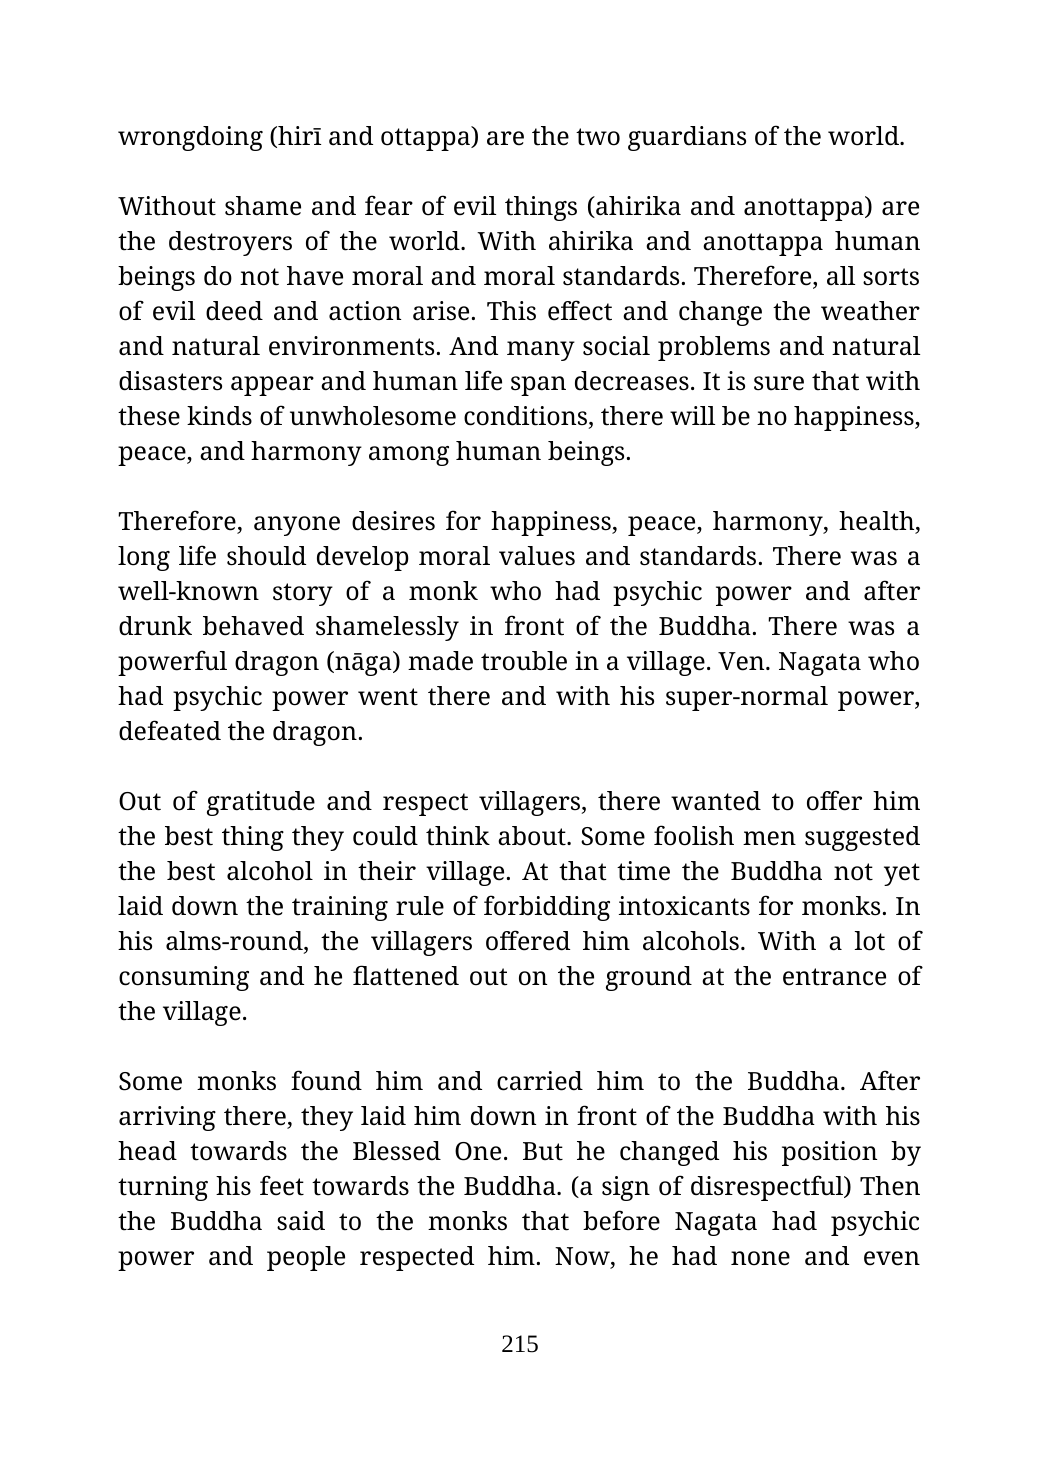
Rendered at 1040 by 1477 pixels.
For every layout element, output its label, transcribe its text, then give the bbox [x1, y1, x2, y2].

text wrongdoing (hirī and ottappa) are the two guardians of the world. Without shame and fear of evil things (ahirika and anottappa) are the destroyers of the world. With ahirika and anottappa human beings do not have moral and moral standards. Therefore, all sorts of evil deed and action arise. This effect and change the weather and natural environments. And many social problems and natural disasters appear and human life span decreases. It is sure that with these kinds of unwholesome conditions, there will be no happiness, peace, and harmony among human beings. Therefore, anyone desires for happiness, peace, harmony, health, long life should develop moral values and standards. There was a well-known story of a monk who had psychic power and after drunk behaved shamelessly in front of the Buddha. There was a powerful dragon (nāga) made trouble in a village. Ven. Nagata who had psychic power went there and with his super-normal power, defeated the dragon. Out of gratitude and respect villagers, there wanted to offer him the best thing they could think about. Some foolish men suggested the best alcohol in their village. At that time the Buddha not yet laid down the training rule of forbidding intoxicants for monks. In his alms-round, the villagers offered him alcohols. With a lot of consuming and he flattened out on the ground at the entrance of the village. Some monks found him and carried him to the Buddha. After arriving there, they laid him down in front of the Buddha with his head towards the Blessed One. But he changed his position by turning his feet towards the Buddha. (a sign of disrespectful) Then the Buddha said to the monks that before Nagata had psychic power and people respected him. Now, he had none and even [118, 118, 922, 1273]
